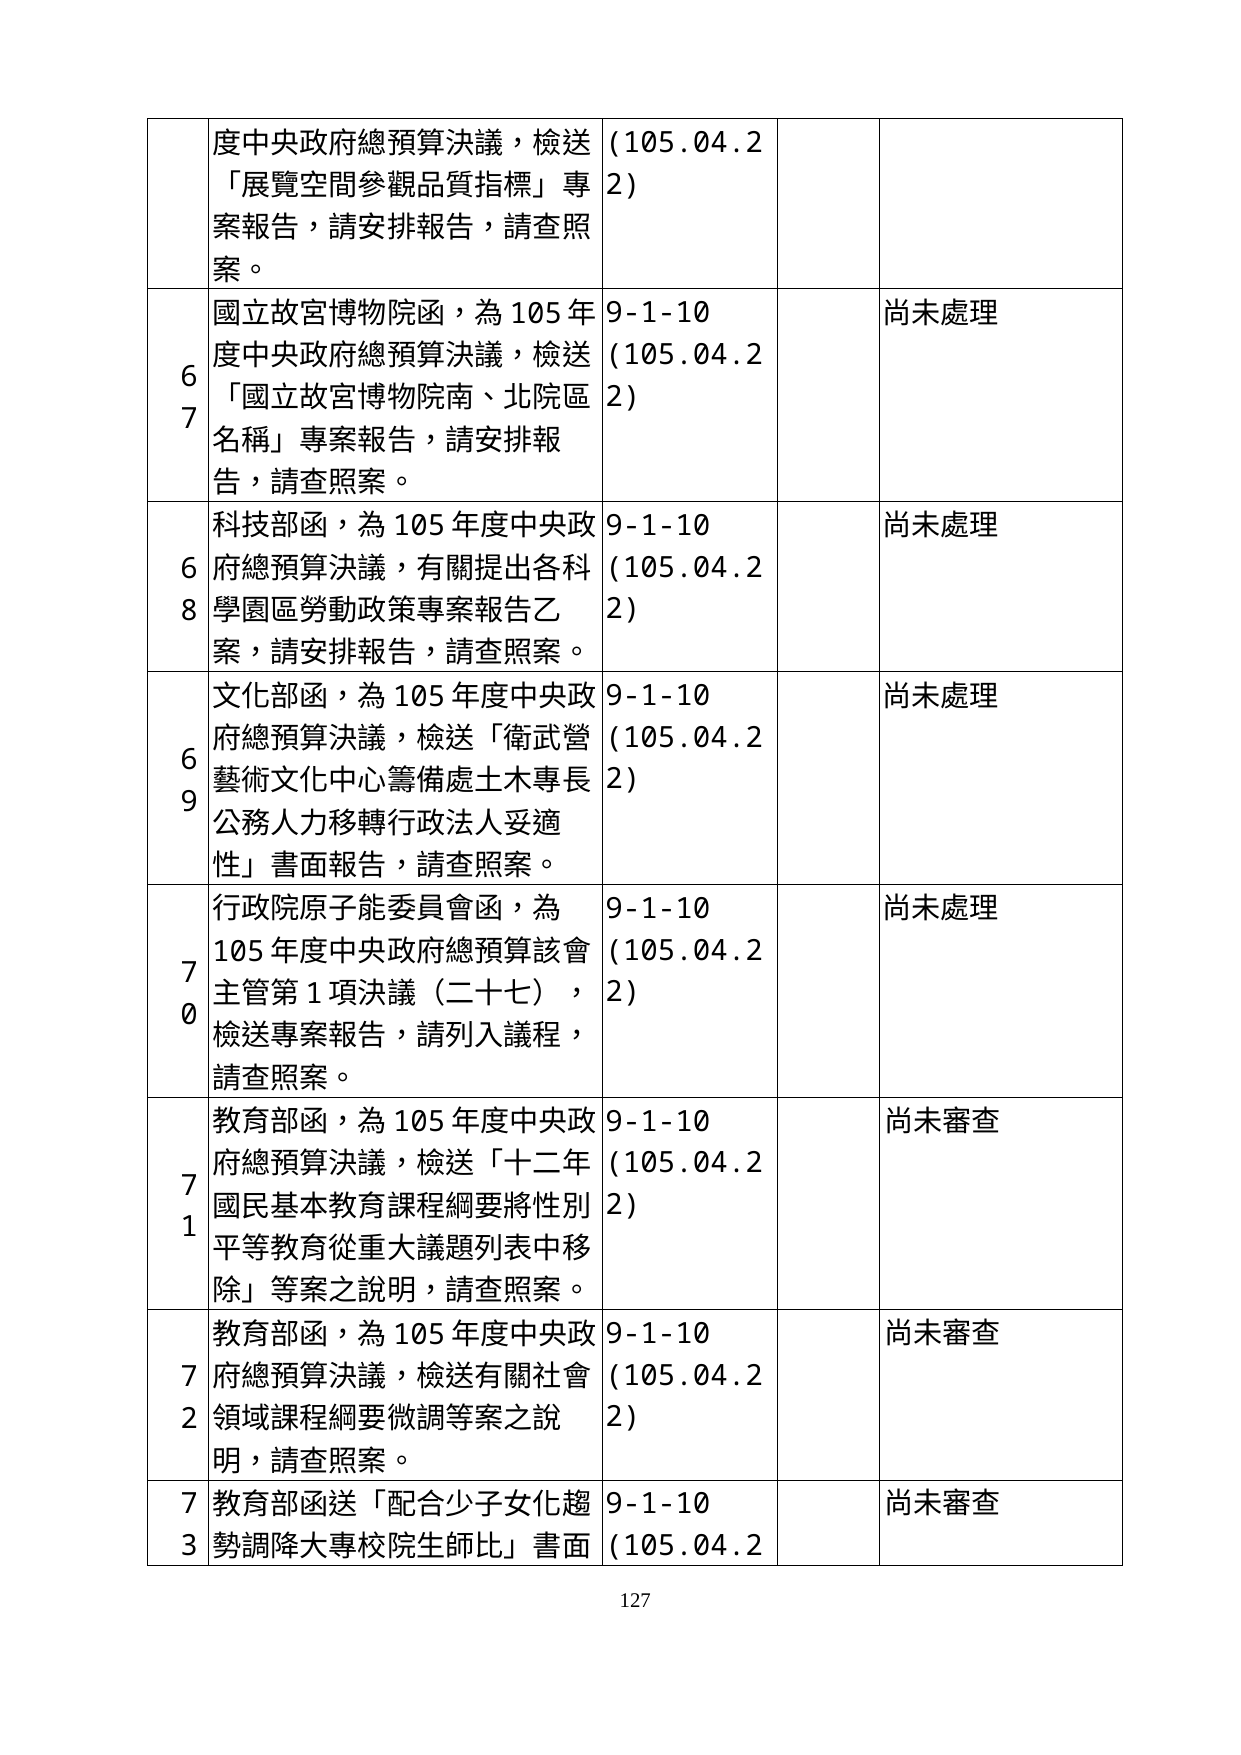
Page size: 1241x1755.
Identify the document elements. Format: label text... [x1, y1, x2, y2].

table_cell [778, 885, 879, 1097]
table_cell 國立故宮博物院函，為105年度中央政府總預算決議，檢送「國立故宮博物院南、北院區名稱」專案報告，請安排報告，請查照案。 [209, 289, 602, 501]
table_cell 教育部函，為105年度中央政府總預算決議，檢送「十二年國民基本教育課程綱要將性別平等教育從重大議題列表中移除」等案之說明，請查照案。 [209, 1098, 602, 1309]
table_cell [778, 119, 879, 288]
table_cell 9-1-10 (105.04.22) [603, 1098, 777, 1309]
table_cell [148, 1481, 208, 1565]
table_cell 尚未審查 [880, 1098, 1122, 1309]
table_cell 尚未審查 [880, 1481, 1122, 1565]
table_cell 9-1-10 (105.04.22) [603, 672, 777, 884]
table_cell 9-1-10 (105.04.22) [603, 502, 777, 671]
table_cell 9-1-10 (105.04.22) [603, 1310, 777, 1479]
table_cell 教育部函，為105年度中央政府總預算決議，檢送有關社會領域課程綱要微調等案之說明，請查照案。 [209, 1310, 602, 1479]
table_cell 度中央政府總預算決議，檢送「展覽空間參觀品質指標」專案報告，請安排報告，請查照案。 [209, 119, 602, 288]
table_cell 教育部函送「配合少子女化趨勢調降大專校院生師比」書面 [209, 1481, 602, 1565]
table_cell [778, 1481, 879, 1565]
table_cell 9-1-10 (105.04.22) [603, 289, 777, 501]
table_cell 行政院原子能委員會函，為105年度中央政府總預算該會主管第1項決議（二十七），檢送專案報告，請列入議程，請查照案。 [209, 885, 602, 1097]
table_cell [148, 1098, 208, 1309]
table_cell (105.04.22) [603, 119, 777, 288]
table_cell [778, 672, 879, 884]
table_cell [880, 119, 1122, 288]
table_cell [148, 289, 208, 501]
table_cell [778, 502, 879, 671]
table_cell 尚未審查 [880, 1310, 1122, 1479]
table_cell [148, 885, 208, 1097]
table_cell [148, 1310, 208, 1479]
table_cell [778, 1310, 879, 1479]
table_cell 尚未處理 [880, 885, 1122, 1097]
table_cell [148, 119, 208, 288]
table_cell [148, 672, 208, 884]
table_cell 文化部函，為105年度中央政府總預算決議，檢送「衛武營藝術文化中心籌備處土木專長公務人力移轉行政法人妥適性」書面報告，請查照案。 [209, 672, 602, 884]
table_cell 尚未處理 [880, 502, 1122, 671]
table_cell [148, 502, 208, 671]
table_cell 尚未處理 [880, 289, 1122, 501]
table_cell 9-1-10 (105.04.2 [603, 1481, 777, 1565]
table_cell 科技部函，為105年度中央政府總預算決議，有關提出各科學園區勞動政策專案報告乙案，請安排報告，請查照案。 [209, 502, 602, 671]
table_cell [778, 1098, 879, 1309]
table_cell 9-1-10 (105.04.22) [603, 885, 777, 1097]
table_cell 尚未處理 [880, 672, 1122, 884]
table_cell [778, 289, 879, 501]
